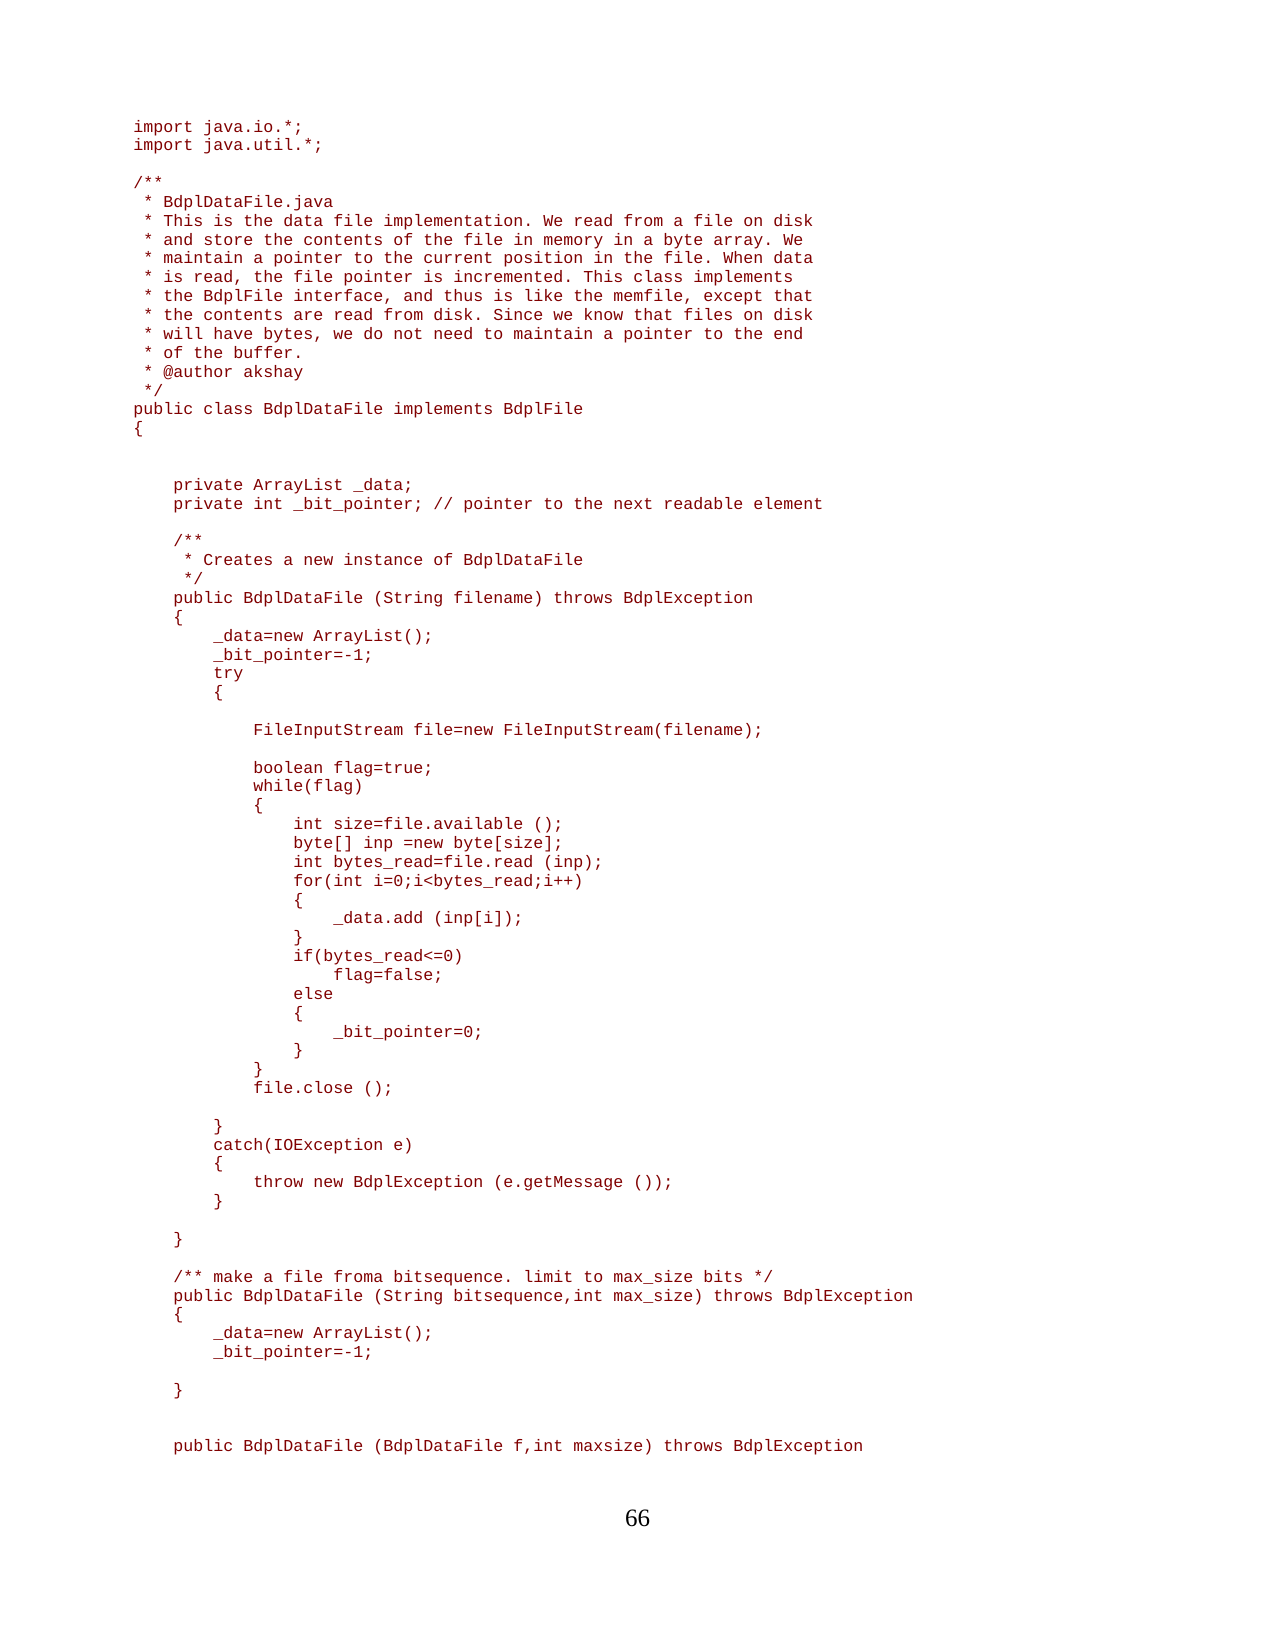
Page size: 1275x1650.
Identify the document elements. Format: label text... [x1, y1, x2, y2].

text public BdplDataFile (BdplDataFile f,int maxsize) throws BdplException [133, 1438, 1157, 1457]
text _data=new ArrayList(); [133, 627, 1157, 646]
text /** [133, 175, 1157, 193]
text _data.add (inp[i]); [133, 910, 1157, 929]
text public BdplDataFile (String filename) throws BdplException [133, 589, 1157, 608]
text while(flag) [133, 778, 1157, 797]
text try [133, 665, 1157, 684]
text public class BdplDataFile implements BdplFile [133, 401, 1157, 420]
text * maintain a pointer to the current position in the file. When data [133, 250, 1157, 269]
text /** make a file froma bitsequence. limit to max_size bits */ [133, 1268, 1157, 1287]
text catch(IOException e) [133, 1136, 1157, 1155]
text boolean flag=true; [133, 759, 1157, 778]
text file.close (); [133, 1080, 1157, 1098]
text } [133, 1117, 1157, 1136]
text { [133, 1306, 1157, 1325]
text * This is the data file implementation. We read from a file on disk [133, 212, 1157, 231]
text */ [133, 571, 1157, 589]
text import java.util.*; [133, 137, 1157, 156]
text private ArrayList _data; [133, 476, 1157, 495]
text * the contents are read from disk. Since we know that files on disk [133, 307, 1157, 326]
text * @author akshay [133, 363, 1157, 382]
text } [133, 1381, 1157, 1400]
text public BdplDataFile (String bitsequence,int max_size) throws BdplException [133, 1287, 1157, 1306]
text * will have bytes, we do not need to maintain a pointer to the end [133, 326, 1157, 344]
text } [133, 1061, 1157, 1080]
text } [133, 929, 1157, 948]
text throw new BdplException (e.getMessage ()); [133, 1174, 1157, 1193]
text _bit_pointer=-1; [133, 1344, 1157, 1362]
text for(int i=0;i<bytes_read;i++) [133, 872, 1157, 891]
text } [133, 1042, 1157, 1061]
text byte[] inp =new byte[size]; [133, 834, 1157, 853]
text * Creates a new instance of BdplDataFile [133, 552, 1157, 571]
text int size=file.available (); [133, 816, 1157, 834]
text _bit_pointer=0; [133, 1023, 1157, 1042]
text _bit_pointer=-1; [133, 646, 1157, 665]
text /** [133, 533, 1157, 552]
text if(bytes_read<=0) [133, 948, 1157, 967]
text { [133, 1155, 1157, 1174]
text { [133, 1004, 1157, 1023]
text */ [133, 382, 1157, 401]
text * BdplDataFile.java [133, 193, 1157, 212]
text import java.io.*; [133, 118, 1157, 137]
text { [133, 891, 1157, 910]
text { [133, 797, 1157, 816]
text flag=false; [133, 967, 1157, 985]
text FileInputStream file=new FileInputStream(filename); [133, 721, 1157, 740]
text * is read, the file pointer is incremented. This class implements [133, 269, 1157, 288]
text { [133, 684, 1157, 703]
text * the BdplFile interface, and thus is like the memfile, except that [133, 288, 1157, 307]
text { [133, 420, 1157, 439]
text _data=new ArrayList(); [133, 1325, 1157, 1344]
text { [133, 608, 1157, 627]
text int bytes_read=file.read (inp); [133, 853, 1157, 872]
text * and store the contents of the file in memory in a byte array. We [133, 231, 1157, 250]
text private int _bit_pointer; // pointer to the next readable element [133, 495, 1157, 514]
text * of the buffer. [133, 344, 1157, 363]
text else [133, 985, 1157, 1004]
text } [133, 1193, 1157, 1212]
text } [133, 1231, 1157, 1249]
